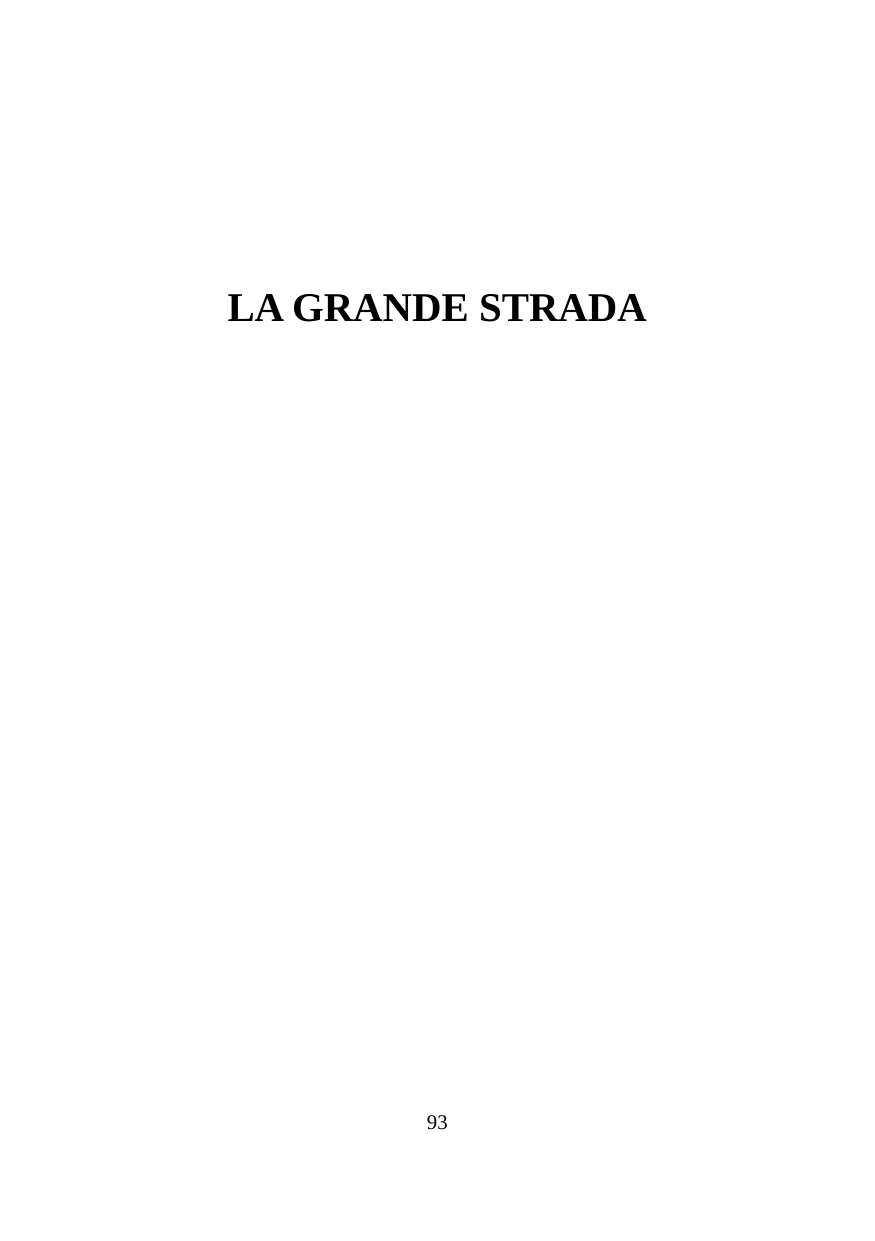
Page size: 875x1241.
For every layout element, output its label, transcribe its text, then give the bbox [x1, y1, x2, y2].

subtitle LA GRANDE STRADA [106, 283, 768, 330]
